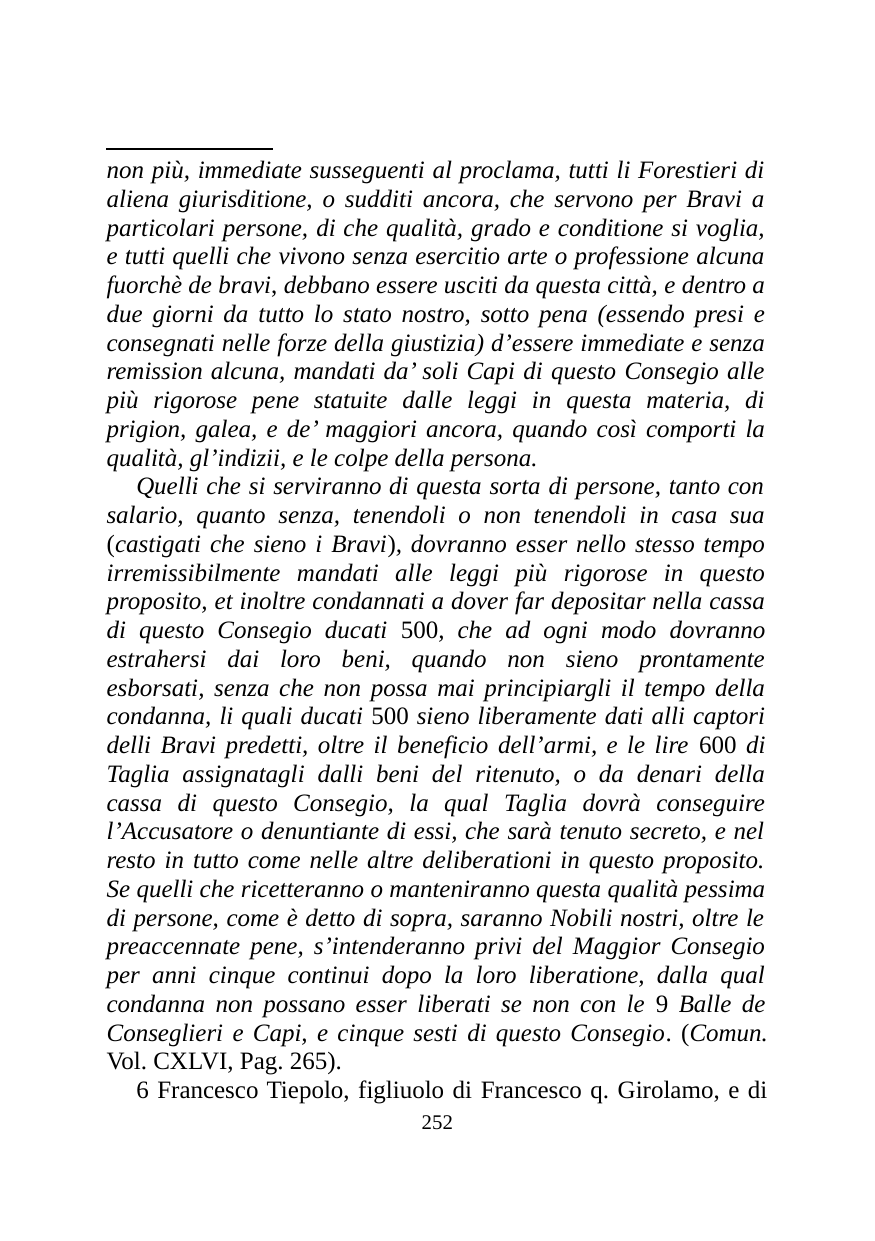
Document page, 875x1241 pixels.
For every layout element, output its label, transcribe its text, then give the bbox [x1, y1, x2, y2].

text Quelli che si serviranno di questa sorta di persone, tanto con salario, quanto senza, tenendoli o non tenendoli in casa sua (castigati che sieno i Bravi), dovranno esser nello stesso tempo irremissibilmente mandati alle leggi più rigorose in questo proposito, et inoltre condannati a dover far depositar nella cassa di questo Consegio ducati 500, che ad ogni modo dovranno estrahersi dai loro beni, quando non sieno prontamente esborsati, senza che non possa mai principiargli il tempo della condanna, li quali ducati 500 sieno liberamente dati alli captori delli Bravi predetti, oltre il beneficio dell’armi, e le lire 600 di Taglia assignatagli dalli beni del ritenuto, o da denari della cassa di questo Consegio, la qual Taglia dovrà conseguire l’Accusatore o denuntiante di essi, che sarà tenuto secreto, e nel resto in tutto come nelle altre deliberationi in questo proposito. Se quelli che ricetteranno o manteniranno questa qualità pessima di persone, come è detto di sopra, saranno Nobili nostri, oltre le preaccennate pene, s’intenderanno privi del Maggior Consegio per anni cinque continui dopo la loro liberatione, dalla qual condanna non possano esser liberati se non con le 9 Balle de Conseglieri e Capi, e cinque sesti di questo Consegio. (Comun. Vol. CXLVI, Pag. 265). [106, 471, 768, 1075]
text Francesco Tiepolo, figliuolo di Francesco q. Girolamo, e di [106, 1075, 768, 1104]
text non più, immediate susseguenti al proclama, tutti li Forestieri di aliena giurisditione, o sudditi ancora, che servono per Bravi a particolari persone, di che qualità, grado e conditione si voglia, e tutti quelli che vivono senza esercitio arte o professione alcuna fuorchè de bravi, debbano essere usciti da questa città, e dentro a due giorni da tutto lo stato nostro, sotto pena (essendo presi e consegnati nelle forze della giustizia) d’essere immediate e senza remission alcuna, mandati da’ soli Capi di questo Consegio alle più rigorose pene statuite dalle leggi in questa materia, di prigion, galea, e de’ maggiori ancora, quando così comporti la qualità, gl’indizii, e le colpe della persona. [106, 155, 768, 471]
